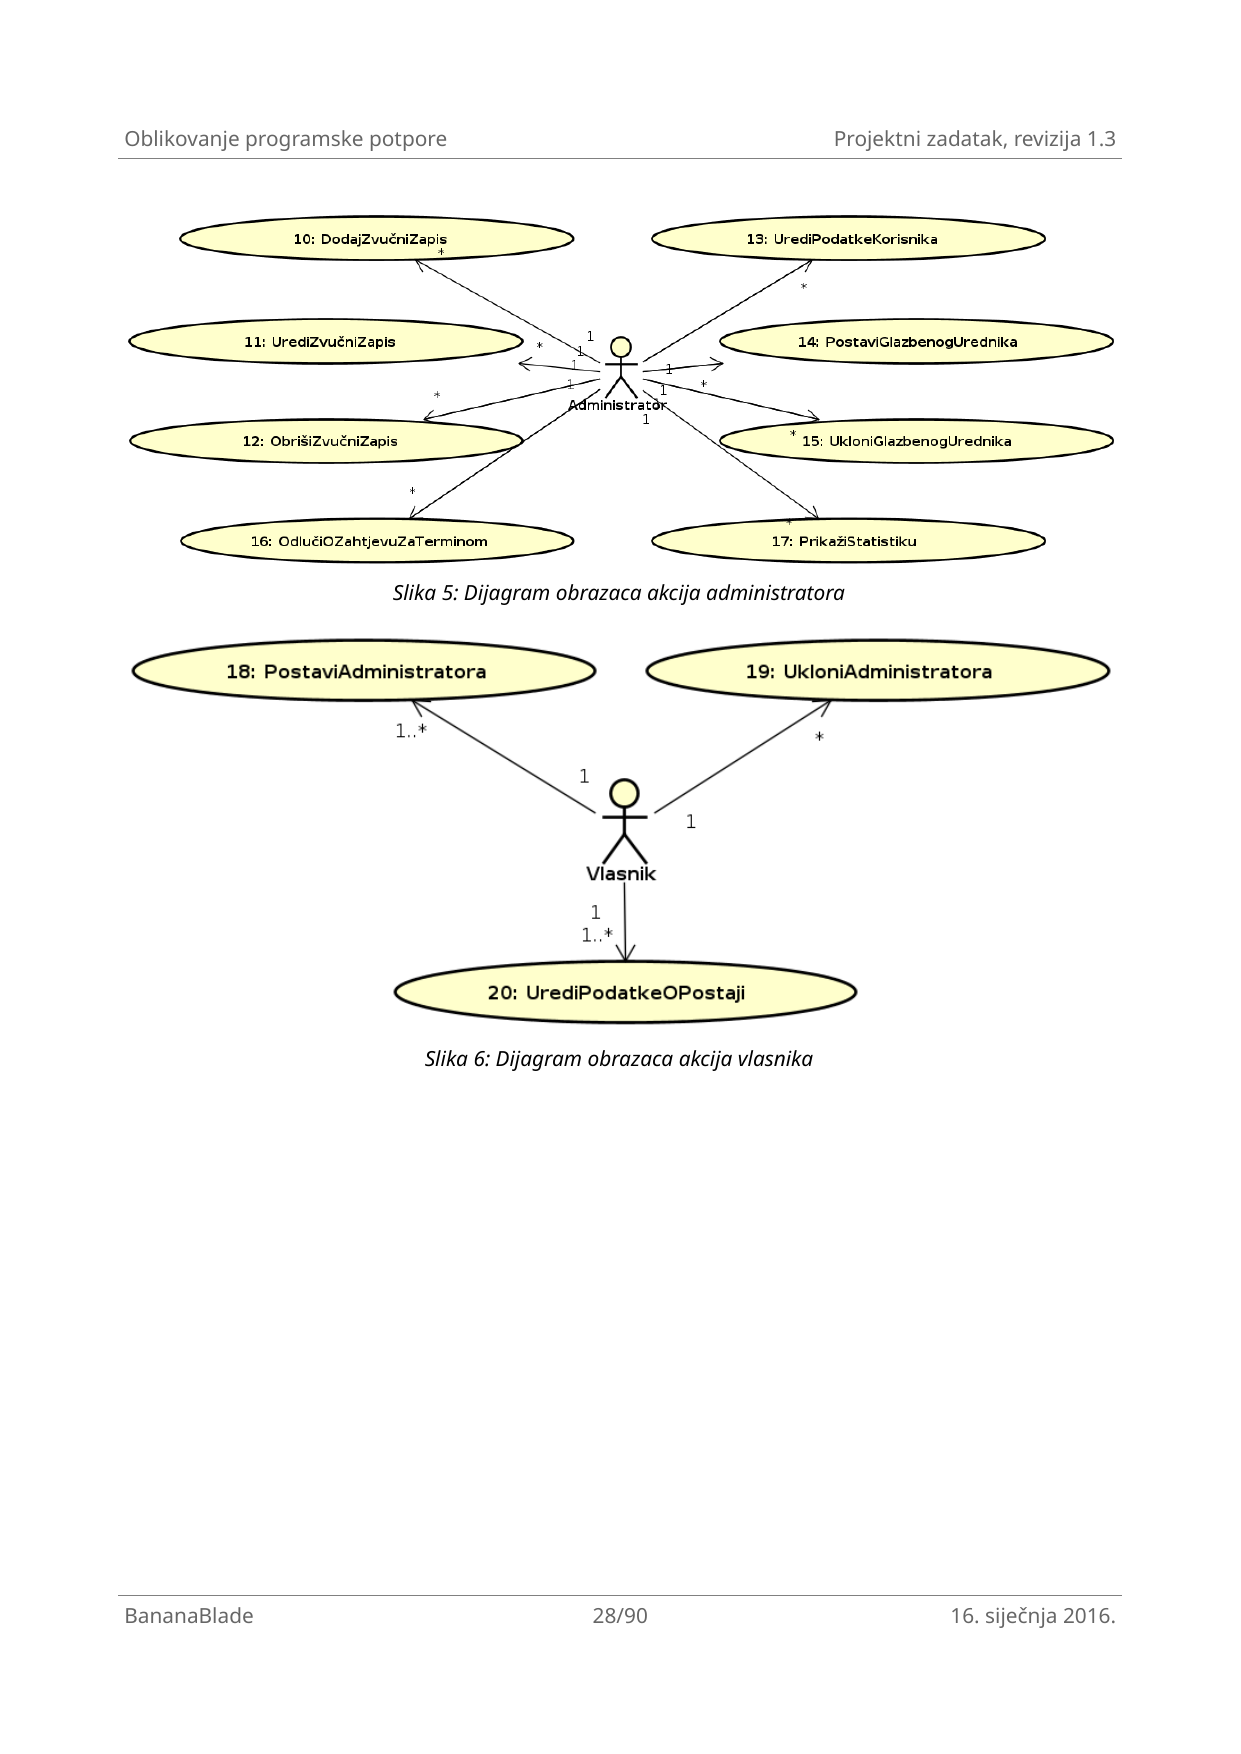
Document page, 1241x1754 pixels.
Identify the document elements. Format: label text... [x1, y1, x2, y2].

picture [118, 205, 1123, 573]
text Slika 6: Dijagram obrazaca akcija vlasnika [118, 1038, 1122, 1072]
picture [118, 625, 1123, 1038]
text Slika 5: Dijagram obrazaca akcija administratora [118, 573, 1122, 606]
